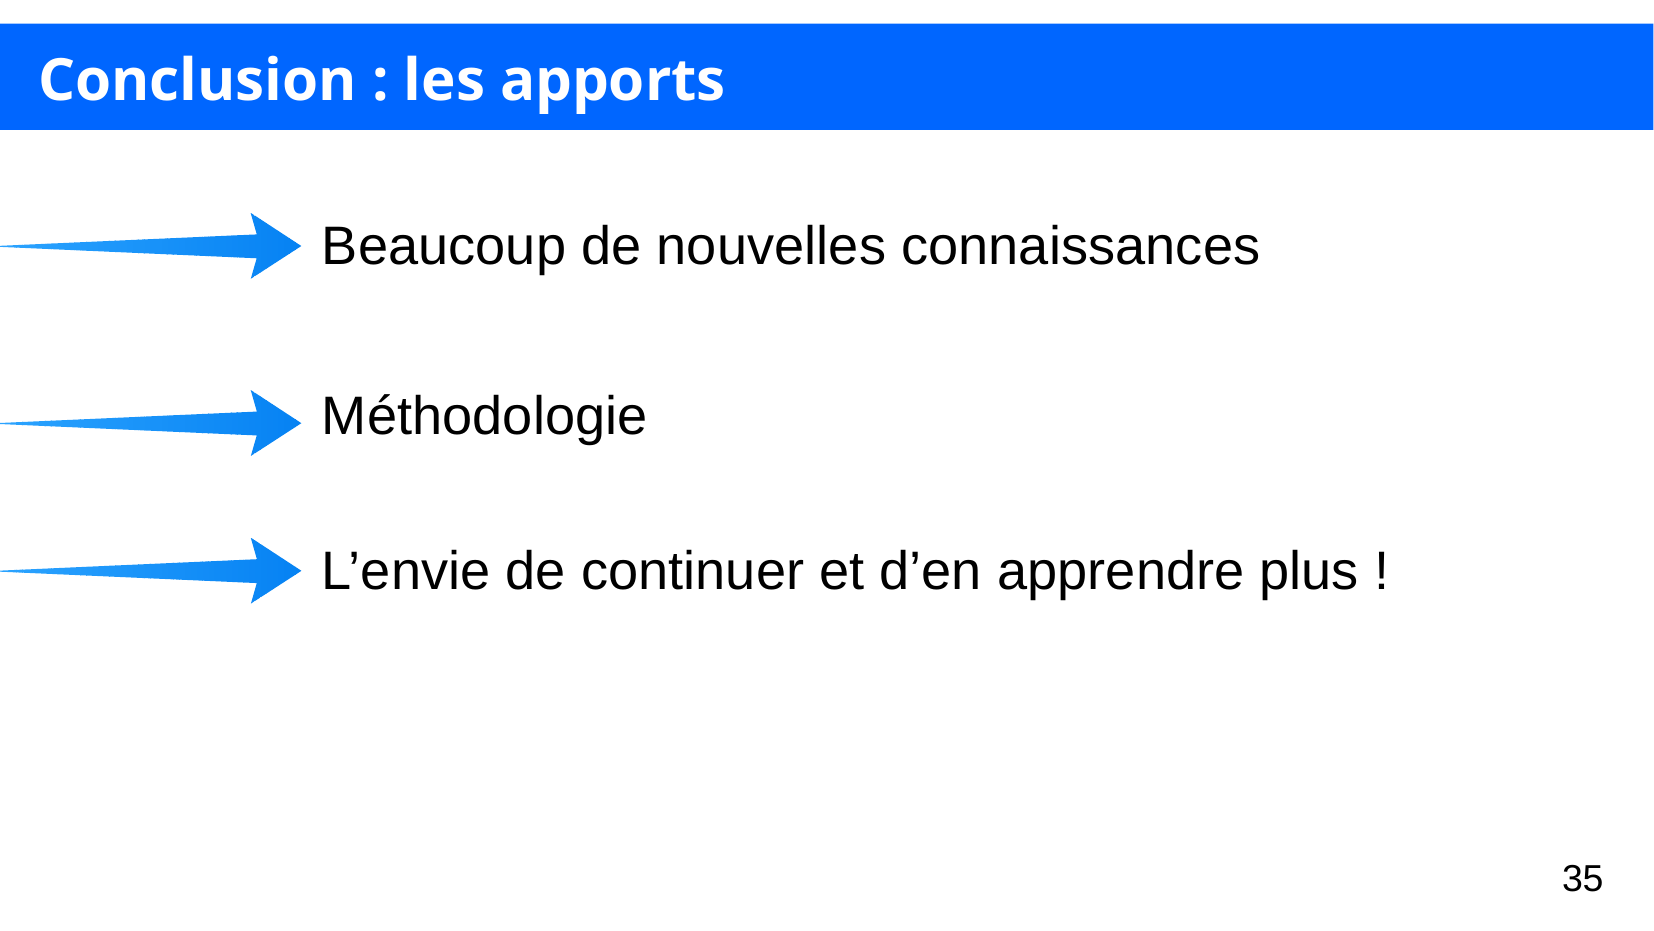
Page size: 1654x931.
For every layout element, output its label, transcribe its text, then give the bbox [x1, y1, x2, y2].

picture [0, 532, 308, 609]
text_box [0, 23, 1654, 130]
text_box Beaucoup de nouvelles connaissances [307, 208, 1560, 344]
picture [0, 208, 308, 284]
text_box L’envie de continuer et d’en apprendre plus ! [307, 532, 1560, 669]
text_box Méthodologie [307, 377, 1560, 514]
text_box [1547, 850, 1654, 921]
picture [0, 385, 308, 461]
title Conclusion : les apports [0, 35, 1312, 119]
